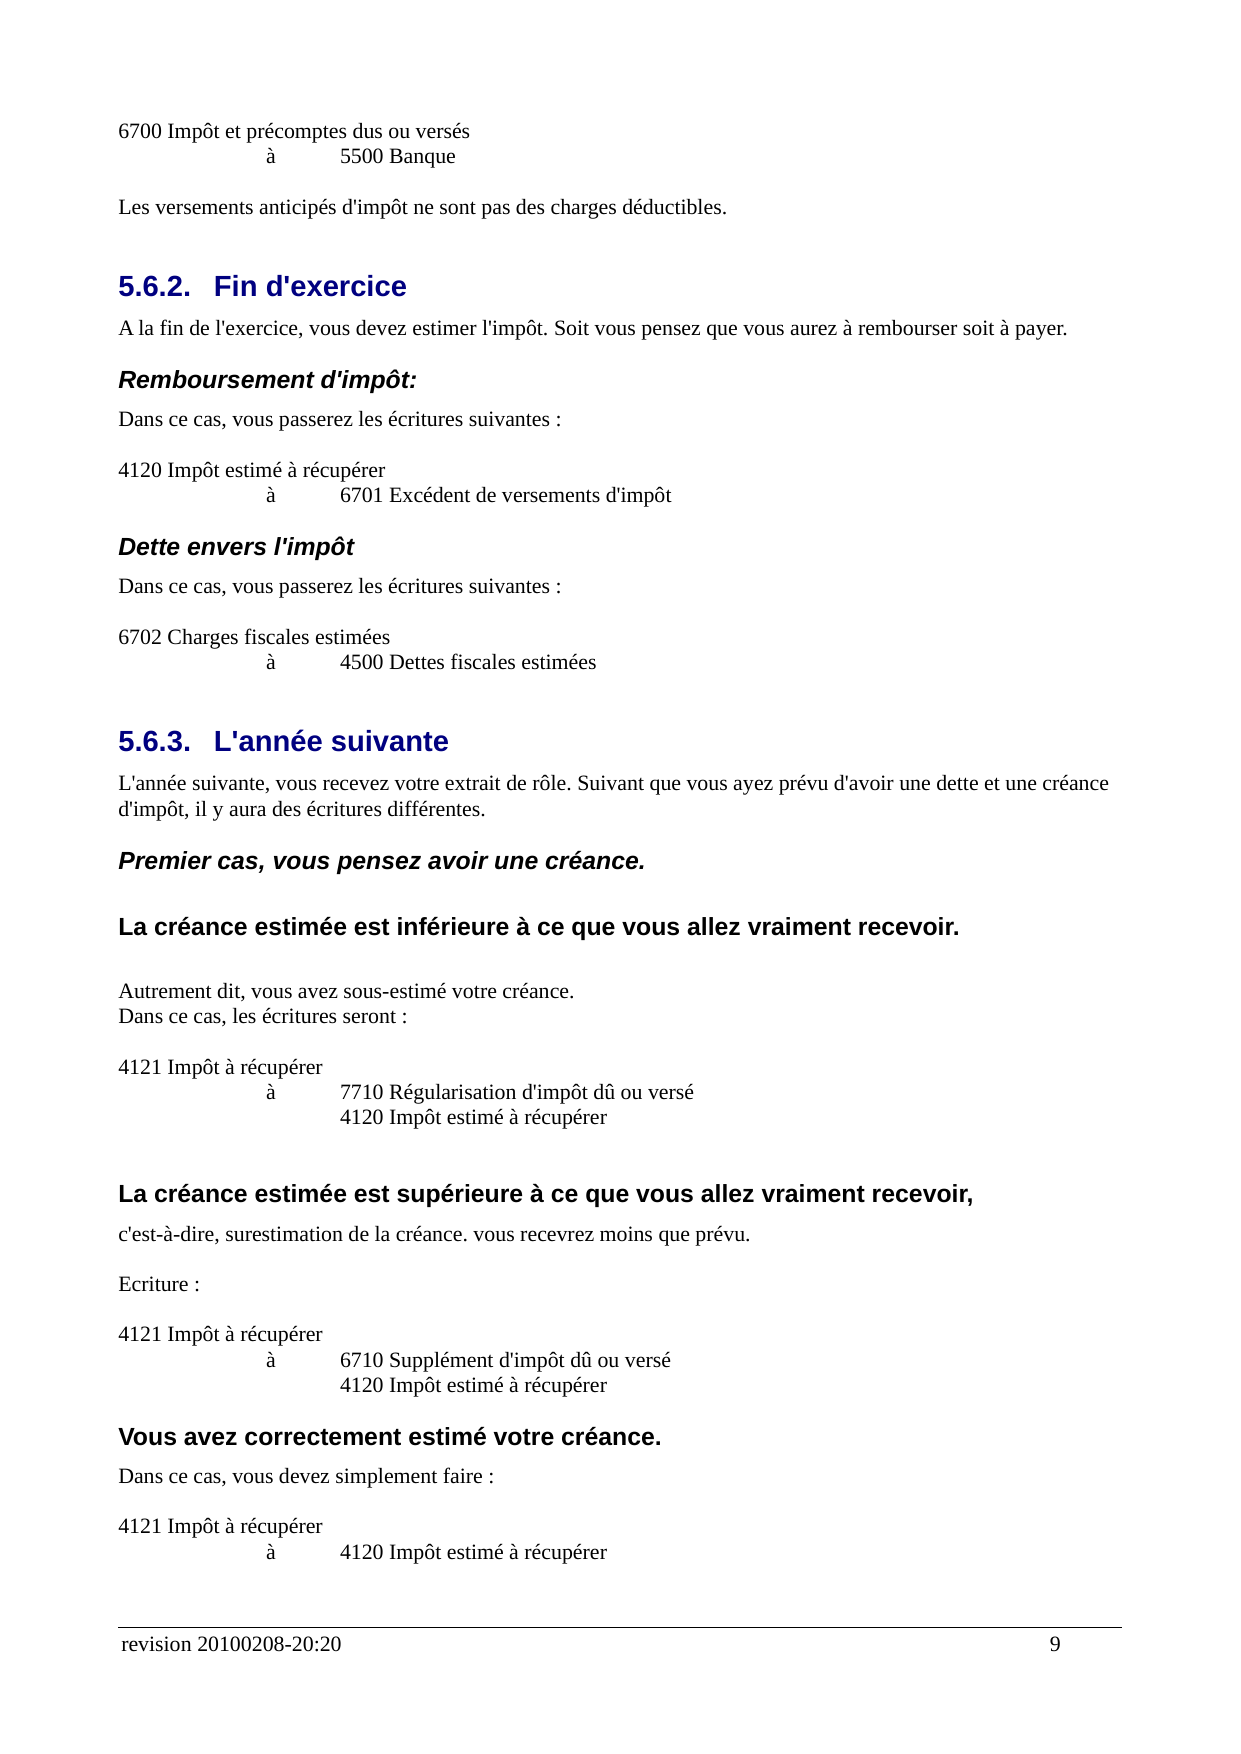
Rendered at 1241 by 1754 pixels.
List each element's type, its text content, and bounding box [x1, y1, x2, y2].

text Ecriture : [118, 1271, 1122, 1296]
subtitle Vous avez correctement estimé votre créance. [118, 1422, 1122, 1451]
text Dans ce cas, vous passerez les écritures suivantes : [118, 573, 1122, 598]
subtitle Fin d'exercice [118, 269, 1122, 303]
text L'année suivante, vous recevez votre extrait de rôle. Suivant que vous ayez prévu d'avoir une dette et une créance d'impôt, il y aura des écritures différentes. [118, 770, 1122, 821]
text 6702 Charges fiscales estimées [118, 624, 1122, 649]
text 4120 Impôt estimé à récupérer [118, 1104, 1122, 1129]
text à 4120 Impôt estimé à récupérer [118, 1539, 1122, 1564]
text c'est-à-dire, surestimation de la créance. vous recevrez moins que prévu. [118, 1221, 1122, 1246]
text Autrement dit, vous avez sous-estimé votre créance. [118, 978, 1122, 1003]
text 4121 Impôt à récupérer [118, 1513, 1122, 1539]
text 4121 Impôt à récupérer [118, 1054, 1122, 1079]
text à 7710 Régularisation d'impôt dû ou versé [118, 1079, 1122, 1104]
text à 6701 Excédent de versements d'impôt [118, 482, 1122, 507]
subtitle L'année suivante [118, 724, 1122, 758]
subtitle Remboursement d'impôt: [118, 365, 1122, 394]
text Dans ce cas, les écritures seront : [118, 1003, 1122, 1028]
text Dans ce cas, vous devez simplement faire : [118, 1463, 1122, 1488]
text 6700 Impôt et précomptes dus ou versés [118, 118, 1122, 143]
text 4120 Impôt estimé à récupérer [118, 1372, 1122, 1397]
text 4121 Impôt à récupérer [118, 1321, 1122, 1347]
subtitle Premier cas, vous pensez avoir une créance. [118, 846, 1122, 874]
subtitle La créance estimée est inférieure à ce que vous allez vraiment recevoir. [118, 912, 1122, 940]
text à 5500 Banque [118, 143, 1122, 168]
text A la fin de l'exercice, vous devez estimer l'impôt. Soit vous pensez que vous aurez à rembourser soit à payer. [118, 315, 1122, 340]
text Les versements anticipés d'impôt ne sont pas des charges déductibles. [118, 194, 1122, 219]
text Dans ce cas, vous passerez les écritures suivantes : [118, 406, 1122, 432]
text 4120 Impôt estimé à récupérer [118, 457, 1122, 482]
text à 6710 Supplément d'impôt dû ou versé [118, 1347, 1122, 1372]
text à 4500 Dettes fiscales estimées [118, 649, 1122, 674]
subtitle Dette envers l'impôt [118, 532, 1122, 561]
subtitle La créance estimée est supérieure à ce que vous allez vraiment recevoir, [118, 1179, 1122, 1208]
